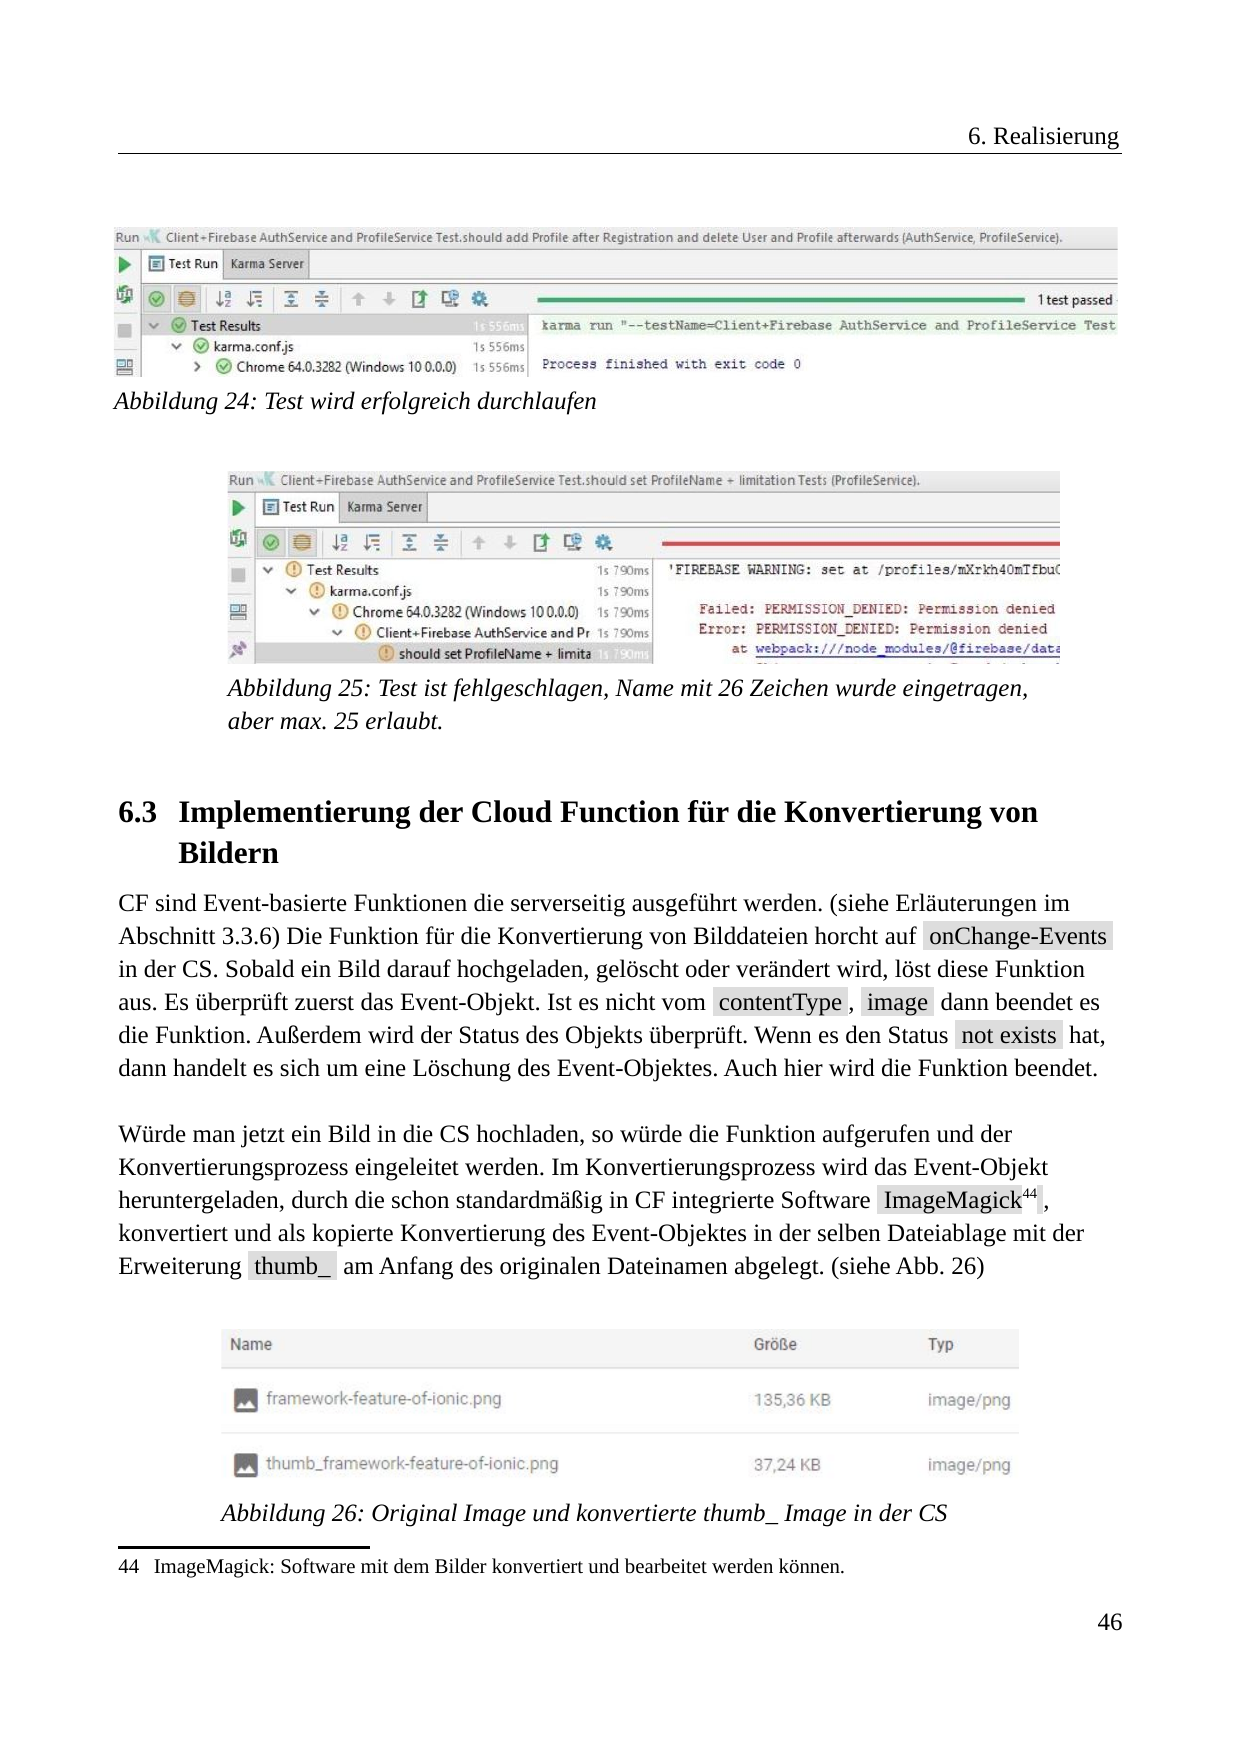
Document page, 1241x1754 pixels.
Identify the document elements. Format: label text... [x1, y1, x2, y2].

subtitle Implementierung der Cloud Function für die Konvertierung von Bildern [118, 793, 1122, 870]
picture [221, 1329, 1019, 1488]
text Abbildung 24: Test wird erfolgreich durchlaufen [114, 377, 1126, 415]
text Würde man jetzt ein Bild in die CS hochladen, so würde die Funktion aufgerufen und der Konvertierungsprozess eingeleitet werden. Im Konvertierungsprozess wird das Event-Objekt heruntergeladen, durch die schon standardmäßig in CF integrierte Software ImageMagick , konvertiert und als kopierte Konvertierung des Event-Objektes in der selben Dateiablage mit der Erweiterung thumb_ am Anfang des originalen Dateinamen abgelegt. (siehe Abb. 26) [118, 1119, 1122, 1280]
text CF sind Event-basierte Funktionen die serverseitig ausgeführt werden. (siehe Erläuterungen im Abschnitt 3.3.6) Die Funktion für die Konvertierung von Bilddateien horcht auf onChange-Events in der CS. Sobald ein Bild darauf hochgeladen, gelöscht oder verändert wird, löst diese Funktion aus. Es überprüft zuerst das Event-Objekt. Ist es nicht vom contentType , image dann beendet es die Funktion. Außerdem wird der Status des Objekts überprüft. Wenn es den Status not exists hat, dann handelt es sich um eine Löschung des Event-Objektes. Auch hier wird die Funktion beendet. [118, 888, 1122, 1082]
text ImageMagick: Software mit dem Bilder konvertiert und bearbeitet werden können. [118, 1553, 1122, 1578]
text Abbildung 26: Original Image und konvertierte thumb_ Image in der CS [221, 1488, 1019, 1526]
picture [113, 227, 1118, 377]
text Abbildung 25: Test ist fehlgeschlagen, Name mit 26 Zeichen wurde eingetragen, aber max. 25 erlaubt. [228, 664, 1060, 735]
picture [227, 471, 1060, 664]
